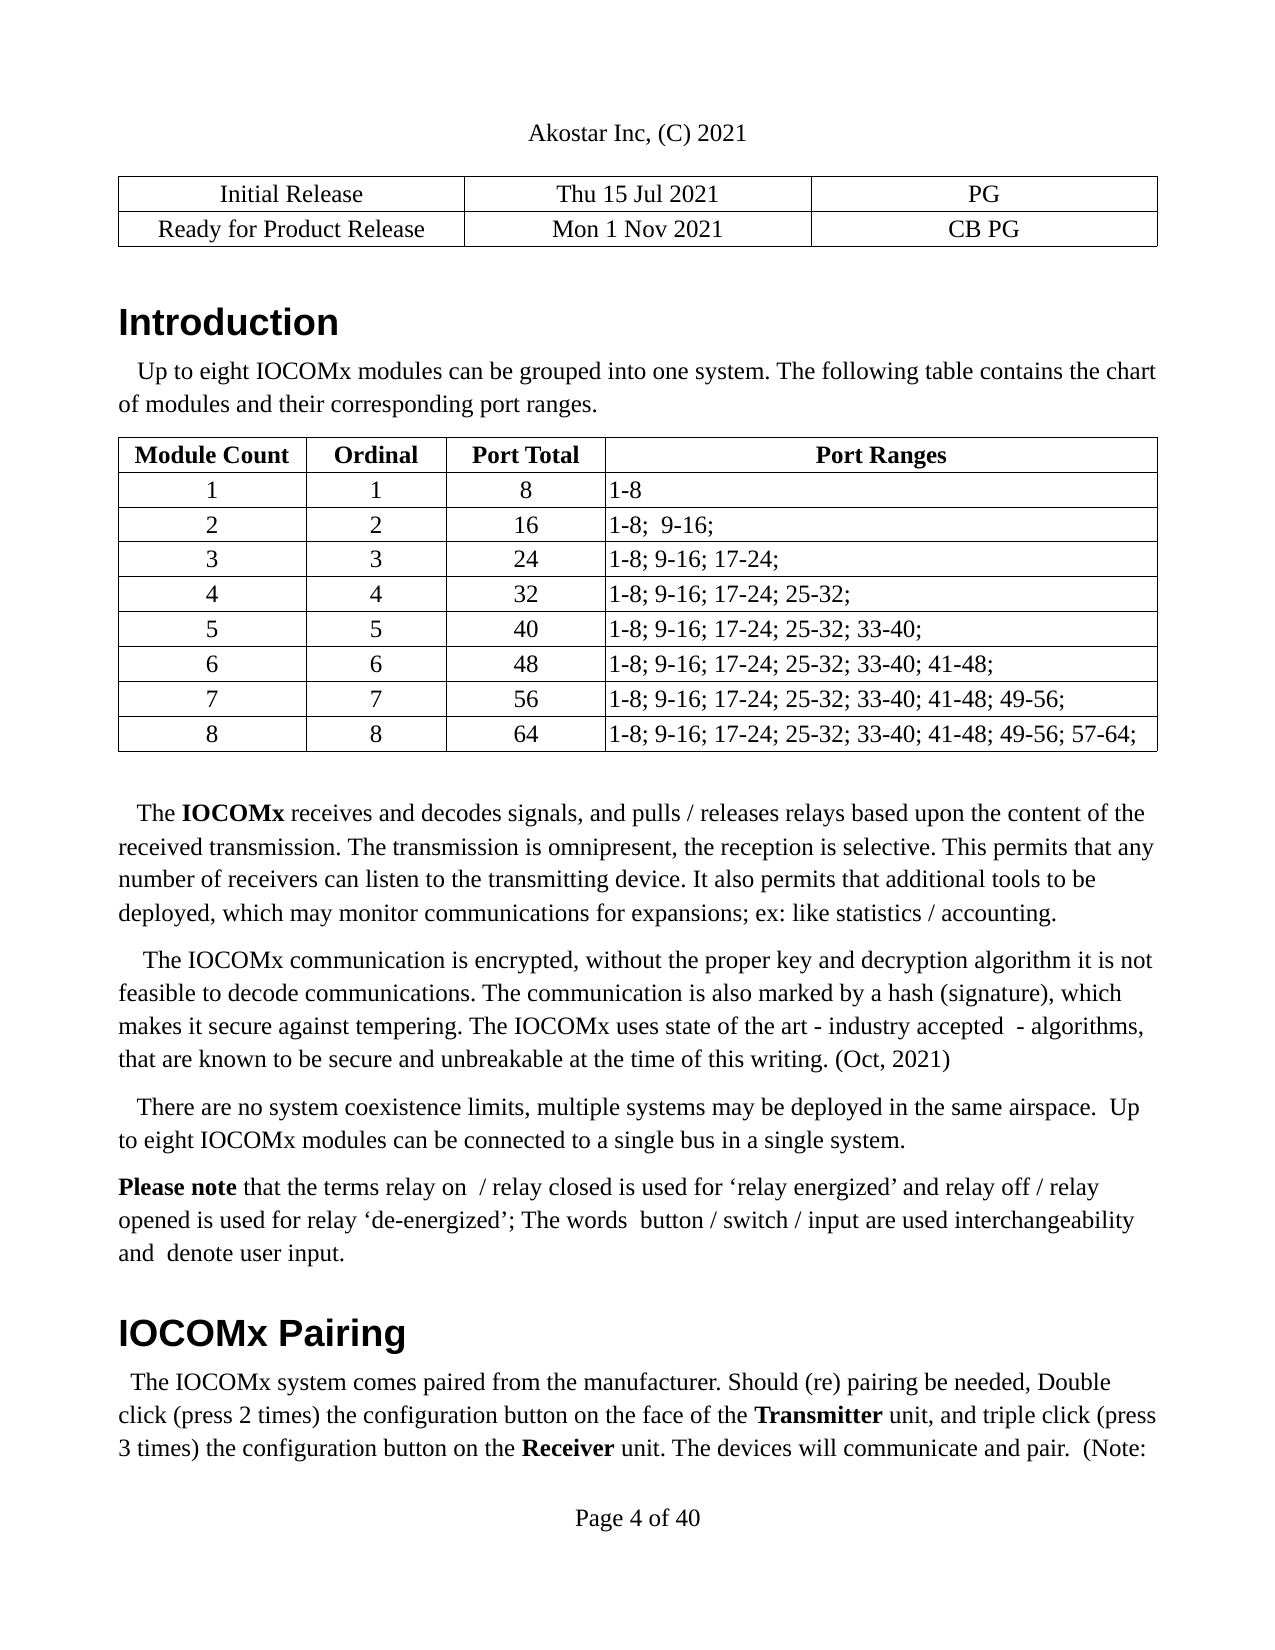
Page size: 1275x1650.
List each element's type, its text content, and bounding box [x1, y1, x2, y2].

table_cell 7 [119, 682, 306, 716]
table_cell 2 [119, 508, 306, 541]
table_cell 1-8; 9-16; 17-24; 25-32; 33-40; [606, 612, 1157, 646]
table_cell 1-8; 9-16; 17-24; [606, 542, 1157, 576]
table_cell 1-8; 9-16; 17-24; 25-32; [606, 577, 1157, 611]
table_cell 8 [119, 717, 306, 751]
table_cell 1-8; 9-16; [606, 508, 1157, 541]
text Please note that the terms relay on / relay closed is used for ‘relay energized’ and relay off / relay opened is used for relay ‘de-energized’; The words button / switch / input are used interchangeability and denote user input. [118, 1172, 1157, 1267]
table_cell 1-8; 9-16; 17-24; 25-32; 33-40; 41-48; 49-56; [606, 682, 1157, 716]
table_cell 6 [307, 647, 446, 681]
table_cell 1-8 [606, 473, 1157, 507]
table_cell Initial Release [119, 177, 464, 211]
table_cell 4 [119, 577, 306, 611]
table_cell 1-8; 9-16; 17-24; 25-32; 33-40; 41-48; [606, 647, 1157, 681]
table_cell CB PG [812, 212, 1157, 246]
text The IOCOMx receives and decodes signals, and pulls / releases relays based upon the content of the received transmission. The transmission is omnipresent, the reception is selective. This permits that any number of receivers can listen to the transmitting device. It also permits that additional tools to be deployed, which may monitor communications for expansions; ex: like statistics / accounting. [118, 798, 1157, 926]
table_cell Mon 1 Nov 2021 [465, 212, 811, 246]
table_cell 3 [119, 542, 306, 576]
table_cell 1 [119, 473, 306, 507]
table_cell 3 [307, 542, 446, 576]
text Up to eight IOCOMx modules can be grouped into one system. The following table contains the chart of modules and their corresponding port ranges. [118, 356, 1157, 418]
table_cell 40 [447, 612, 605, 646]
table_cell 4 [307, 577, 446, 611]
table_cell 2 [307, 508, 446, 541]
table_cell 32 [447, 577, 605, 611]
table_cell Thu 15 Jul 2021 [465, 177, 811, 211]
table_cell 5 [307, 612, 446, 646]
table_cell 1 [307, 473, 446, 507]
table_cell 5 [119, 612, 306, 646]
subtitle Introduction [118, 300, 1157, 344]
table_cell 8 [447, 473, 605, 507]
table_cell 48 [447, 647, 605, 681]
table_cell 1-8; 9-16; 17-24; 25-32; 33-40; 41-48; 49-56; 57-64; [606, 717, 1157, 751]
text The IOCOMx system comes paired from the manufacturer. Should (re) pairing be needed, Double click (press 2 times) the configuration button on the face of the Transmitter unit, and triple click (press 3 times) the configuration button on the Receiver unit. The devices will communicate and pair. (Note: [118, 1367, 1157, 1462]
table_cell 64 [447, 717, 605, 751]
text The IOCOMx communication is encrypted, without the proper key and decryption algorithm it is not feasible to decode communications. The communication is also marked by a hash (signature), which makes it secure against tempering. The IOCOMx uses state of the art - industry accepted - algorithms, that are known to be secure and unbreakable at the time of this writing. (Oct, 2021) [118, 945, 1157, 1073]
table_cell Ready for Product Release [119, 212, 464, 246]
table_cell 6 [119, 647, 306, 681]
subtitle IOCOMx Pairing [118, 1311, 1157, 1355]
table_header Port Ranges [606, 438, 1157, 472]
table_header Port Total [447, 438, 605, 472]
table_cell 8 [307, 717, 446, 751]
table_cell 56 [447, 682, 605, 716]
table_cell PG [812, 177, 1157, 211]
text There are no system coexistence limits, multiple systems may be deployed in the same airspace. Up to eight IOCOMx modules can be connected to a single bus in a single system. [118, 1092, 1157, 1154]
table_header Module Count [119, 438, 306, 472]
table_cell 7 [307, 682, 446, 716]
table_cell 16 [447, 508, 605, 541]
table_header Ordinal [307, 438, 446, 472]
table_cell 24 [447, 542, 605, 576]
